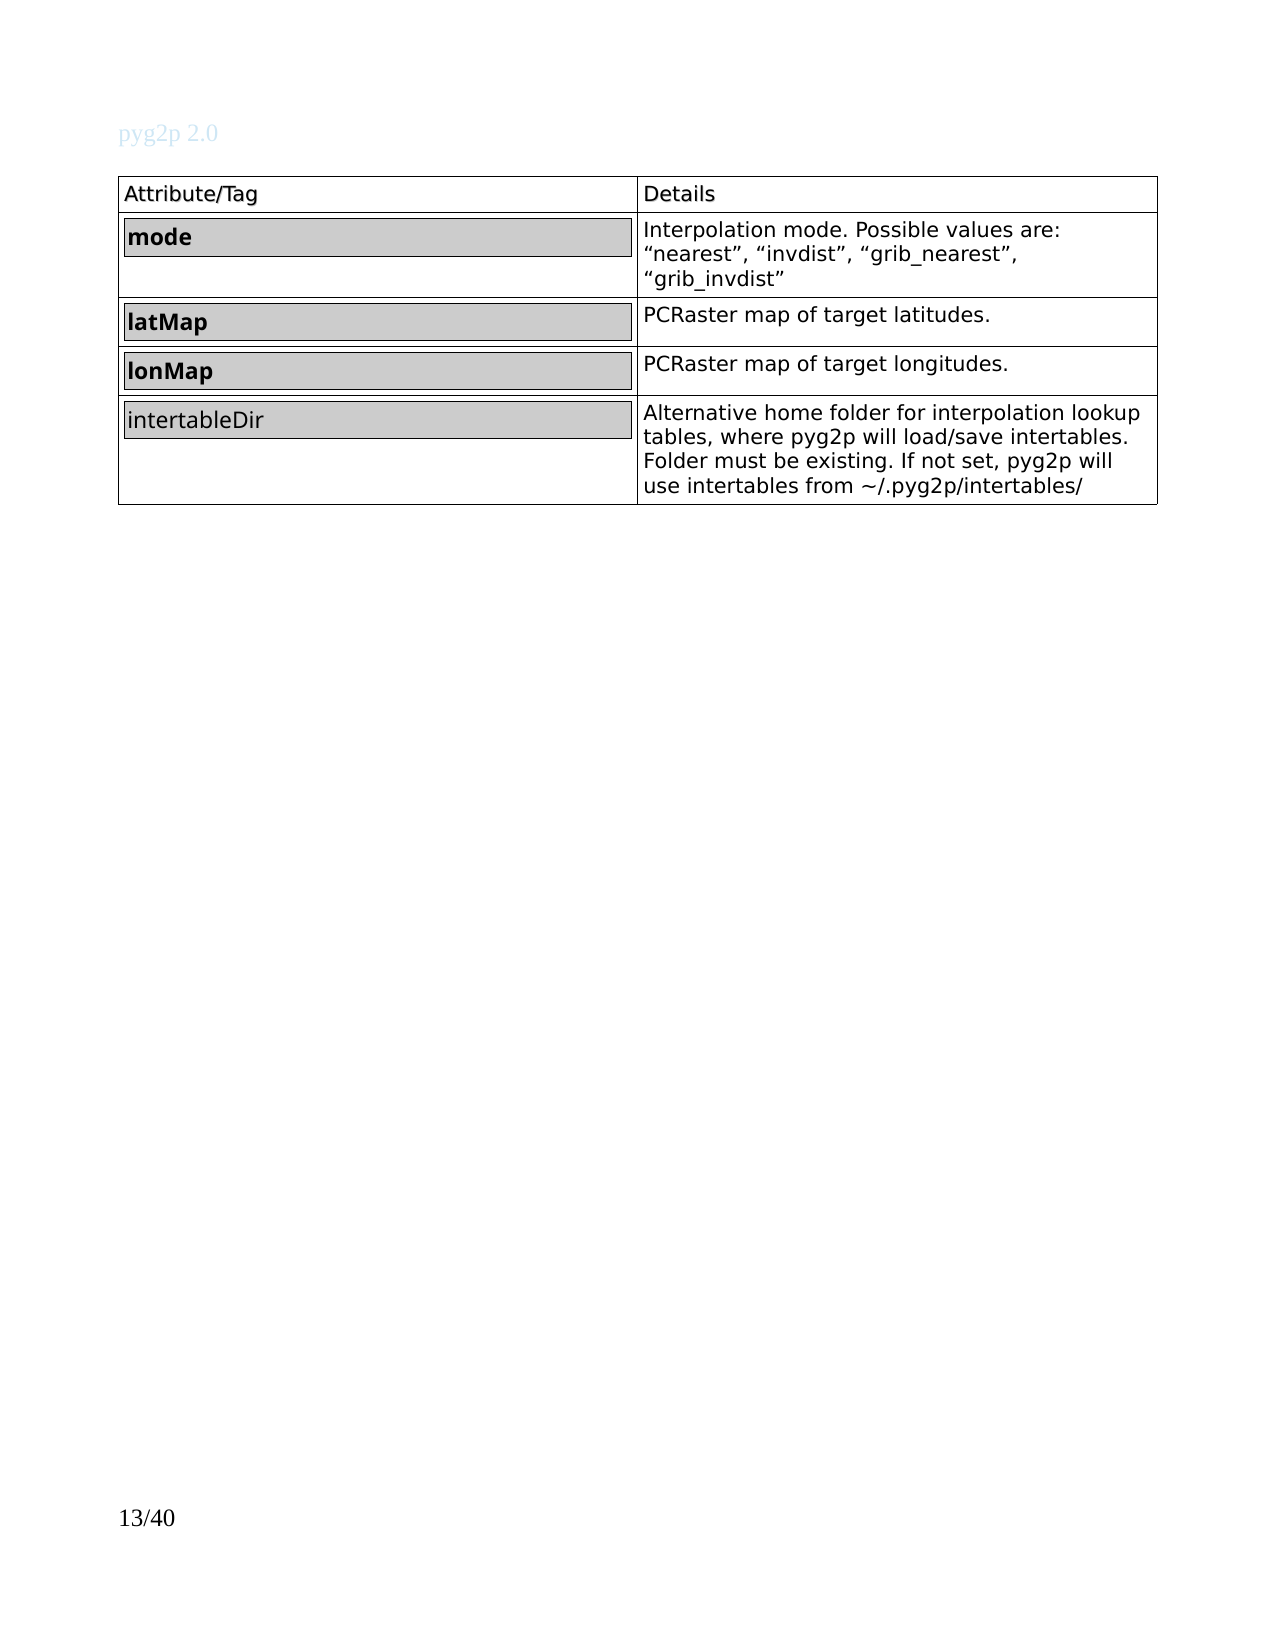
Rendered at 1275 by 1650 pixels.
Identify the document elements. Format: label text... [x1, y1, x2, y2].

table_cell Interpolation mode. Possible values are: “nearest”, “invdist”, “grib_nearest”, “grib_invdist” [638, 213, 1157, 297]
table_header Details [638, 177, 1157, 212]
table_cell mode [119, 213, 637, 297]
table_cell lonMap [119, 347, 637, 395]
table_cell latMap [119, 298, 637, 346]
table_header Attribute/Tag [119, 177, 637, 212]
table_cell PCRaster map of target latitudes. [638, 298, 1157, 346]
table_cell PCRaster map of target longitudes. [638, 347, 1157, 395]
table_cell intertableDir [119, 396, 637, 504]
table_cell Alternative home folder for interpolation lookup tables, where pyg2p will load/save intertables. Folder must be existing. If not set, pyg2p will use intertables from ~/.pyg2p/intertables/ [638, 396, 1157, 504]
